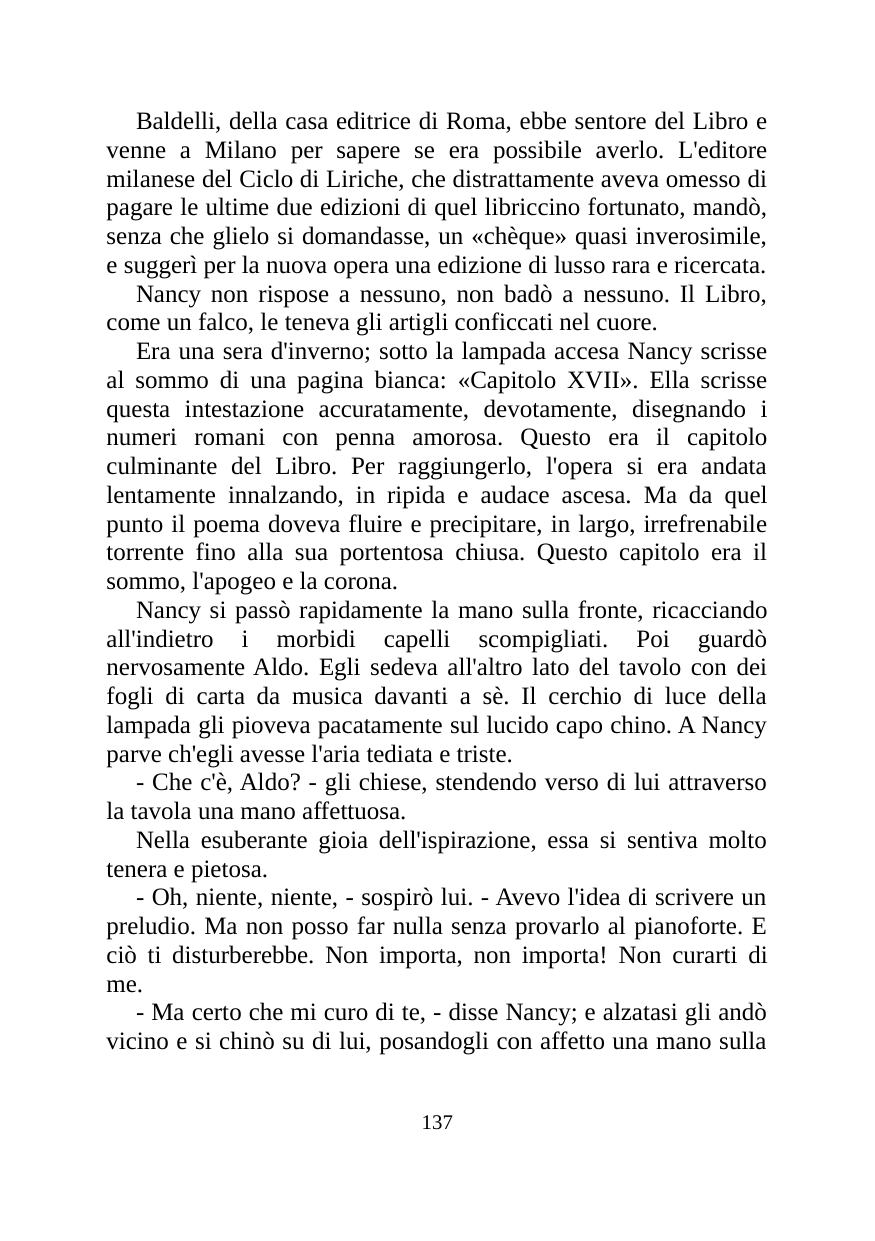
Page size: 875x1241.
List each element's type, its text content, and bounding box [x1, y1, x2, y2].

text - Ma certo che mi curo di te, - disse Nancy; e alzatasi gli andò vicino e si chinò su di lui, posandogli con affetto una mano sulla [106, 997, 768, 1055]
text Baldelli, della casa editrice di Roma, ebbe sentore del Libro e venne a Milano per sapere se era possibile averlo. L'editore milanese del Ciclo di Liriche, che distrattamente aveva omesso di pagare le ultime due edizioni di quel libriccino fortunato, mandò, senza che glielo si domandasse, un «chèque» quasi inverosimile, e suggerì per la nuova opera una edizione di lusso rara e ricercata. [106, 106, 768, 279]
text Nella esuberante gioia dell'ispirazione, essa si sentiva molto tenera e pietosa. [106, 825, 768, 882]
text Era una sera d'inverno; sotto la lampada accesa Nancy scrisse al sommo di una pagina bianca: «Capitolo XVII». Ella scrisse questa intestazione accuratamente, devotamente, disegnando i numeri romani con penna amorosa. Questo era il capitolo culminante del Libro. Per raggiungerlo, l'opera si era andata lentamente innalzando, in ripida e audace ascesa. Ma da quel punto il poema doveva fluire e precipitare, in largo, irrefrenabile torrente fino alla sua portentosa chiusa. Questo capitolo era il sommo, l'apogeo e la corona. [106, 336, 768, 595]
text Nancy si passò rapidamente la mano sulla fronte, ricacciando all'indietro i morbidi capelli scompigliati. Poi guardò nervosamente Aldo. Egli sedeva all'altro lato del tavolo con dei fogli di carta da musica davanti a sè. Il cerchio di luce della lampada gli pioveva pacatamente sul lucido capo chino. A Nancy parve ch'egli avesse l'aria tediata e triste. [106, 595, 768, 767]
text - Che c'è, Aldo? - gli chiese, stendendo verso di lui attraverso la tavola una mano affettuosa. [106, 767, 768, 825]
text Nancy non rispose a nessuno, non badò a nessuno. Il Libro, come un falco, le teneva gli artigli conficcati nel cuore. [106, 279, 768, 336]
text - Oh, niente, niente, - sospirò lui. - Avevo l'idea di scrivere un preludio. Ma non posso far nulla senza provarlo al pianoforte. E ciò ti disturberebbe. Non importa, non importa! Non curarti di me. [106, 882, 768, 997]
